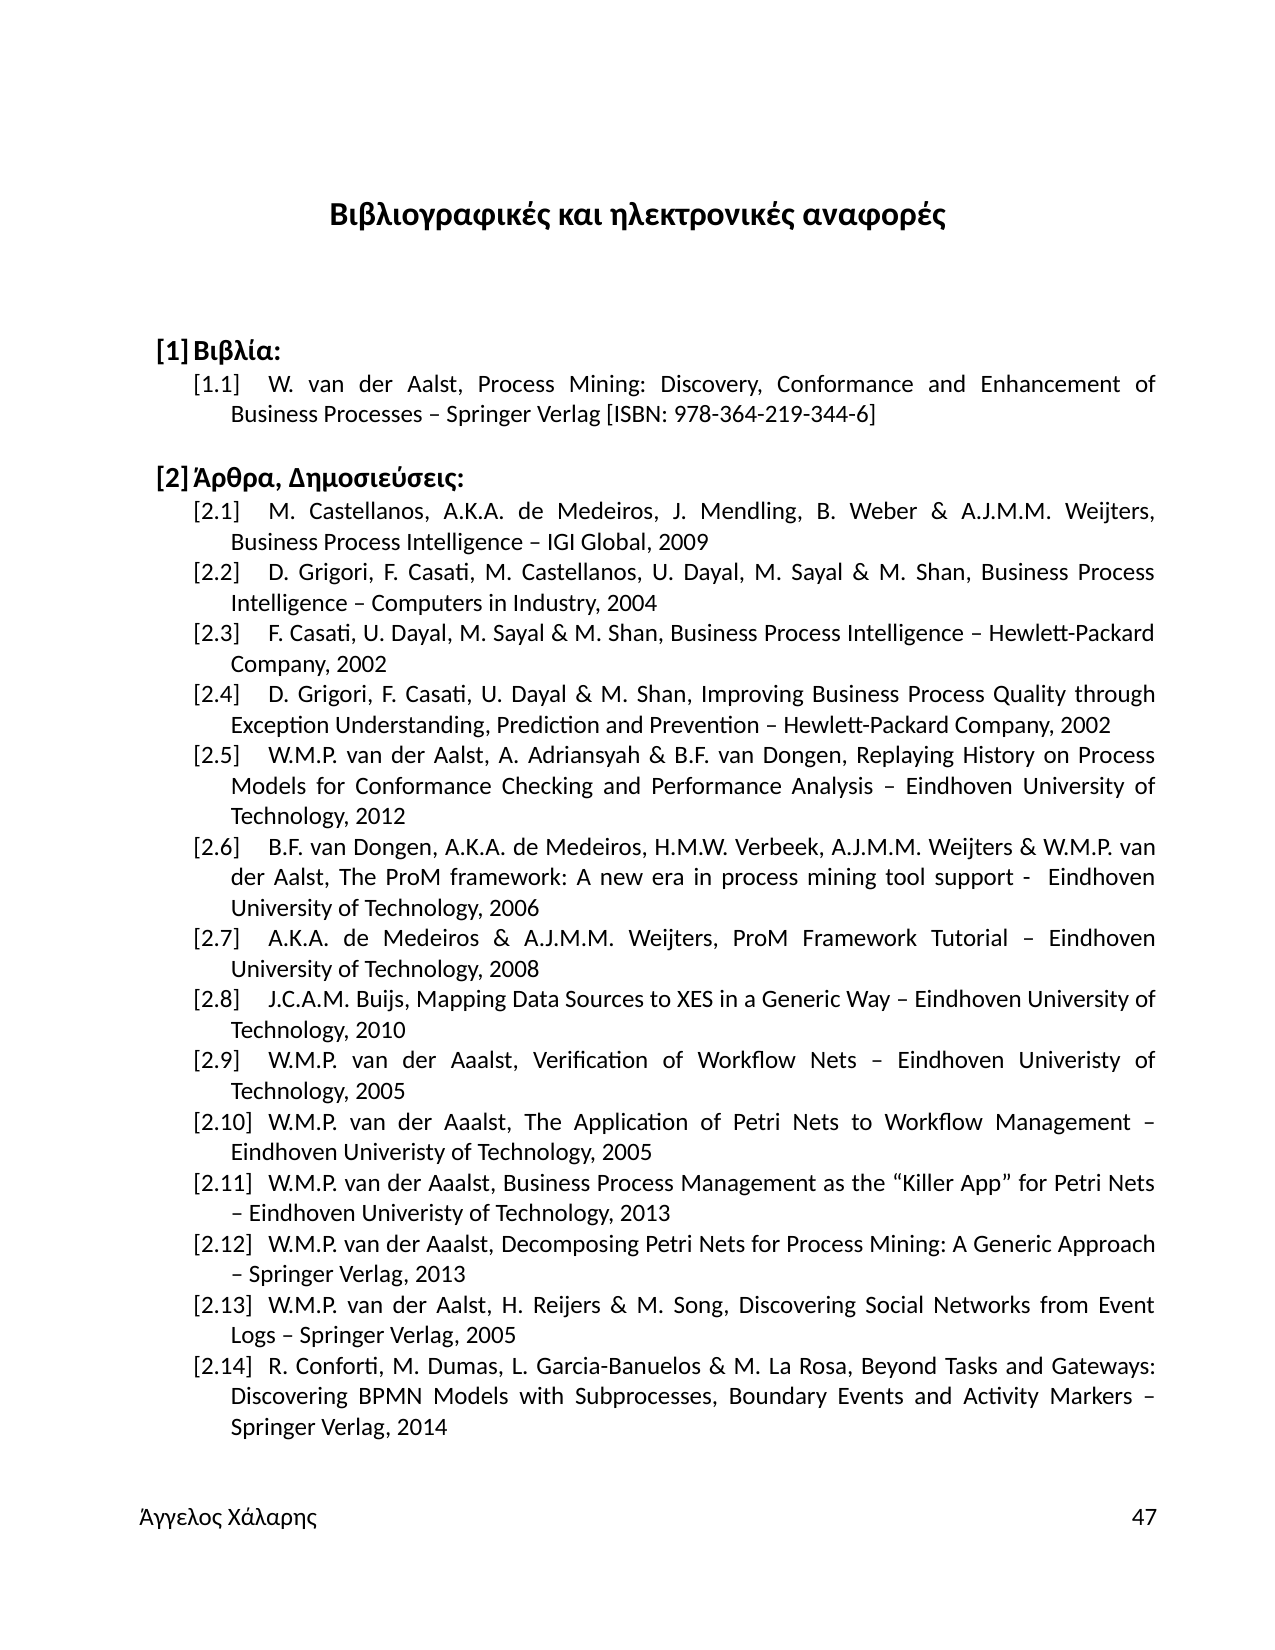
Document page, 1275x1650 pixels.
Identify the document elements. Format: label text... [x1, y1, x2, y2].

subtitle Βιβλιογραφικές και ηλεκτρονικές αναφορές [118, 193, 1157, 234]
list B.F. van Dongen, A.K.A. de Medeiros, H.M.W. Verbeek, A.J.M.M. Weijters & W.M.P. van der Aalst, The ProM framework: A new era in process mining tool support - Eindhoven University of Technology, 2006 [193, 831, 1157, 922]
list R. Conforti, M. Dumas, L. Garcia-Banuelos & M. La Rosa, Beyond Tasks and Gateways: Discovering BPMN Models with Subprocesses, Boundary Events and Activity Markers – Springer Verlag, 2014 [193, 1350, 1157, 1441]
list W.M.P. van der Aaalst, Business Process Management as the “Killer App” for Petri Nets – Eindhoven Univeristy of Technology, 2013 [193, 1167, 1157, 1228]
list A.K.A. de Medeiros & A.J.M.M. Weijters, ProM Framework Tutorial – Eindhoven University of Technology, 2008 [193, 922, 1157, 983]
list W.M.P. van der Aalst, H. Reijers & M. Song, Discovering Social Networks from Event Logs – Springer Verlag, 2005 [193, 1289, 1157, 1350]
list W. van der Aalst, Process Mining: Discovery, Conformance and Enhancement of Business Processes – Springer Verlag [ISBN: 978-364-219-344-6] [193, 368, 1157, 429]
list W.M.P. van der Aaalst, Verification of Workflow Nets – Eindhoven Univeristy of Technology, 2005 [193, 1044, 1157, 1106]
list M. Castellanos, A.K.A. de Medeiros, J. Mendling, B. Weber & A.J.M.M. Weijters, Business Process Intelligence – IGI Global, 2009 [193, 495, 1157, 556]
list D. Grigori, F. Casati, U. Dayal & M. Shan, Improving Business Process Quality through Exception Understanding, Prediction and Prevention – Hewlett-Packard Company, 2002 [193, 678, 1157, 739]
list W.M.P. van der Aaalst, The Application of Petri Nets to Workflow Management – Eindhoven Univeristy of Technology, 2005 [193, 1106, 1157, 1167]
list D. Grigori, F. Casati, M. Castellanos, U. Dayal, M. Sayal & M. Shan, Business Process Intelligence – Computers in Industry, 2004 [193, 556, 1157, 617]
list F. Casati, U. Dayal, M. Sayal & M. Shan, Business Process Intelligence – Hewlett-Packard Company, 2002 [193, 617, 1157, 678]
list W.M.P. van der Aaalst, Decomposing Petri Nets for Process Mining: A Generic Approach – Springer Verlag, 2013 [193, 1228, 1157, 1289]
list W.M.P. van der Aalst, A. Adriansyah & B.F. van Dongen, Replaying History on Process Models for Conformance Checking and Performance Analysis – Eindhoven University of Technology, 2012 [193, 739, 1157, 831]
list J.C.A.M. Buijs, Mapping Data Sources to XES in a Generic Way – Eindhoven University of Technology, 2010 [193, 983, 1157, 1044]
list Βιβλία: [156, 332, 1157, 368]
list Άρθρα, Δημοσιεύσεις: [156, 459, 1157, 495]
